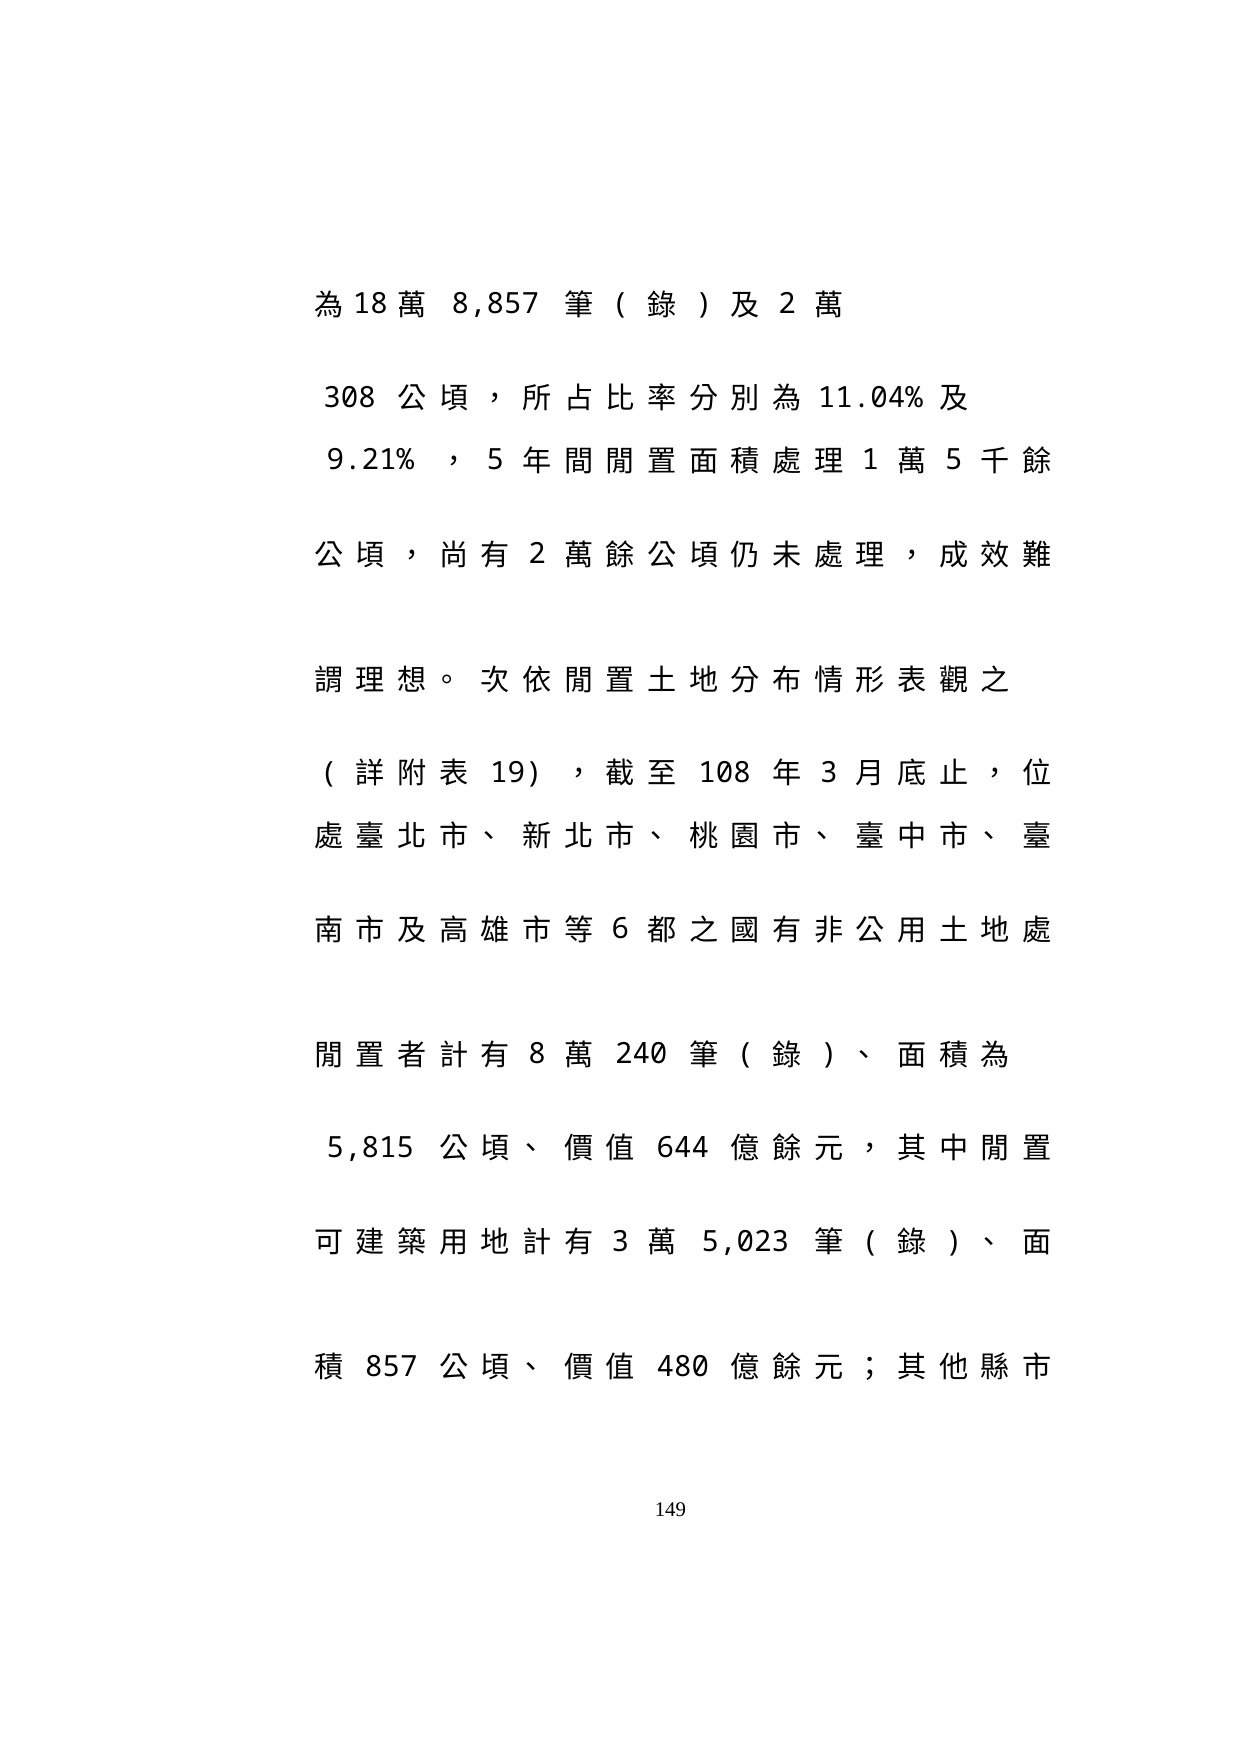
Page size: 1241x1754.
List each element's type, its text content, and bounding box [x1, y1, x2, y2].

text 為18萬8,857筆(錄)及2萬308公頃，所占比率分別為11.04%及9.21%，5年間閒置面積處理1萬5千餘公頃，尚有2萬餘公頃仍未處理，成效難謂理想。次依閒置土地分布情形表觀之(詳附表19)，截至108年3月底止，位處臺北市、新北市、桃園市、臺中市、臺南市及高雄市等6都之國有非公用土地處閒置者計有8萬240筆(錄)、面積為5,815公頃、價值644億餘元，其中閒置可建築用地計有3萬5,023筆(錄)、面積857公頃、價值480億餘元；其他縣市 [271, 229, 1058, 1417]
